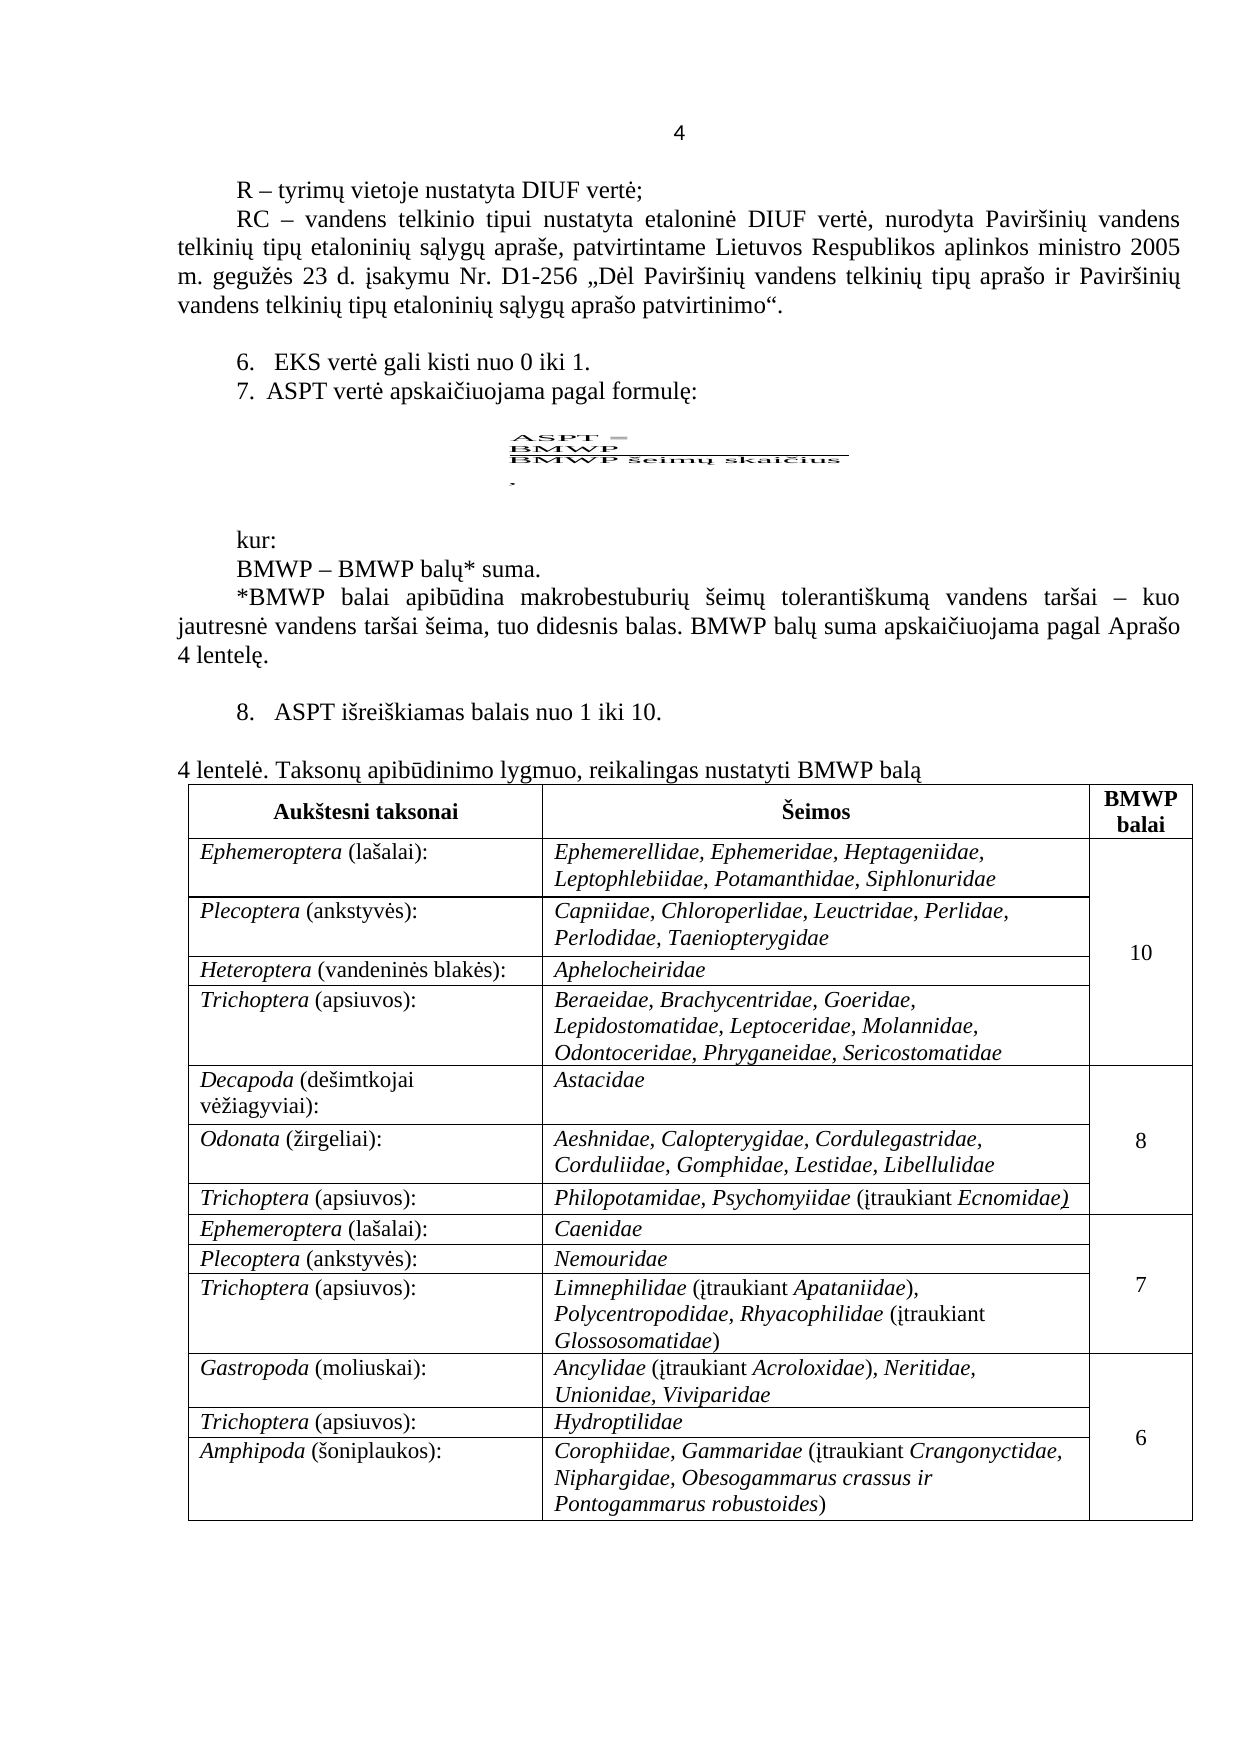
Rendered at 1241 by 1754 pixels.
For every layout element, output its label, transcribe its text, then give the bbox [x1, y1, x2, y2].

table_cell 8 [1090, 1066, 1192, 1214]
table_cell Ephemeroptera (lašalai): [189, 1215, 542, 1243]
table_cell Capniidae, Chloroperlidae, Leuctridae, Perlidae, Perlodidae, Taeniopterygidae [543, 898, 1089, 956]
table_cell Plecoptera (ankstyvės): [189, 1245, 542, 1273]
table_cell Heteroptera (vandeninės blakės): [189, 957, 542, 985]
table_cell Limnephilidae (įtraukiant Apataniidae), Polycentropodidae, Rhyacophilidae (įtraukiant Glossosomatidae) [543, 1274, 1089, 1353]
table_cell Decapoda (dešimtkojai vėžiagyviai): [189, 1066, 542, 1124]
table_cell Beraeidae, Brachycentridae, Goeridae, Lepidostomatidae, Leptoceridae, Molannidae, Odontoceridae, Phryganeidae, Sericostomatidae [543, 986, 1089, 1065]
table_cell Ephemeroptera (lašalai): [189, 839, 542, 896]
table_cell Ancylidae (įtraukiant Acroloxidae), Neritidae, Unionidae, Viviparidae [543, 1354, 1089, 1407]
text 7. ASPT vertė apskaičiuojama pagal formulę: [177, 376, 1181, 405]
text *BMWP balai apibūdina makrobestuburių šeimų tolerantiškumą vandens taršai – kuo jautresnė vandens taršai šeima, tuo didesnis balas. BMWP balų suma apskaičiuojama pagal Aprašo 4 lentelę. [177, 582, 1181, 669]
table_cell Astacidae [543, 1066, 1089, 1124]
table_cell Nemouridae [543, 1245, 1089, 1273]
table_cell Hydroptilidae [543, 1408, 1089, 1437]
table_cell 7 [1090, 1215, 1192, 1353]
table_header Aukštesni taksonai [189, 785, 542, 837]
table_cell Ephemerellidae, Ephemeridae, Heptageniidae, Leptophlebiidae, Potamanthidae, Siphlonuridae [543, 839, 1089, 896]
table_cell Aphelocheiridae [543, 957, 1089, 985]
text BMWP – BMWP balų* suma. [177, 554, 1181, 582]
text 8. ASPT išreiškiamas balais nuo 1 iki 10. [215, 697, 1181, 726]
table_cell 10 [1090, 839, 1192, 1065]
table_cell Odonata (žirgeliai): [189, 1125, 542, 1183]
table_cell Trichoptera (apsiuvos): [189, 986, 542, 1065]
table_cell Trichoptera (apsiuvos): [189, 1184, 542, 1214]
table_cell Trichoptera (apsiuvos): [189, 1274, 542, 1353]
table_cell Gastropoda (moliuskai): [189, 1354, 542, 1407]
text kur: [177, 525, 1181, 554]
table_cell Trichoptera (apsiuvos): [189, 1408, 542, 1437]
table_cell Caenidae [543, 1215, 1089, 1243]
text 6. EKS vertė gali kisti nuo 0 iki 1. [215, 347, 1181, 376]
text 4 lentelė. Taksonų apibūdinimo lygmuo, reikalingas nustatyti BMWP balą [177, 755, 1181, 784]
table_cell 6 [1090, 1354, 1192, 1520]
table_cell Corophiidae, Gammaridae (įtraukiant Crangonyctidae, Niphargidae, Obesogammarus crassus ir Pontogammarus robustoides) [543, 1438, 1089, 1520]
table_cell Philopotamidae, Psychomyiidae (įtraukiant Ecnomidae) [543, 1184, 1089, 1214]
text RC – vandens telkinio tipui nustatyta etaloninė DIUF vertė, nurodyta Paviršinių vandens telkinių tipų etaloninių sąlygų apraše, patvirtintame Lietuvos Respublikos aplinkos ministro 2005 m. gegužės 23 d. įsakymu Nr. D1-256 „Dėl Paviršinių vandens telkinių tipų aprašo ir Paviršinių vandens telkinių tipų etaloninių sąlygų aprašo patvirtinimo“. [177, 204, 1181, 319]
table_header BMWP balai [1090, 785, 1192, 837]
table_cell Amphipoda (šoniplaukos): [189, 1438, 542, 1520]
table_header Šeimos [543, 785, 1089, 837]
table_cell Aeshnidae, Calopterygidae, Cordulegastridae, Corduliidae, Gomphidae, Lestidae, Libellulidae [543, 1125, 1089, 1183]
table_cell Plecoptera (ankstyvės): [189, 898, 542, 956]
text R – tyrimų vietoje nustatyta DIUF vertė; [177, 175, 1181, 204]
